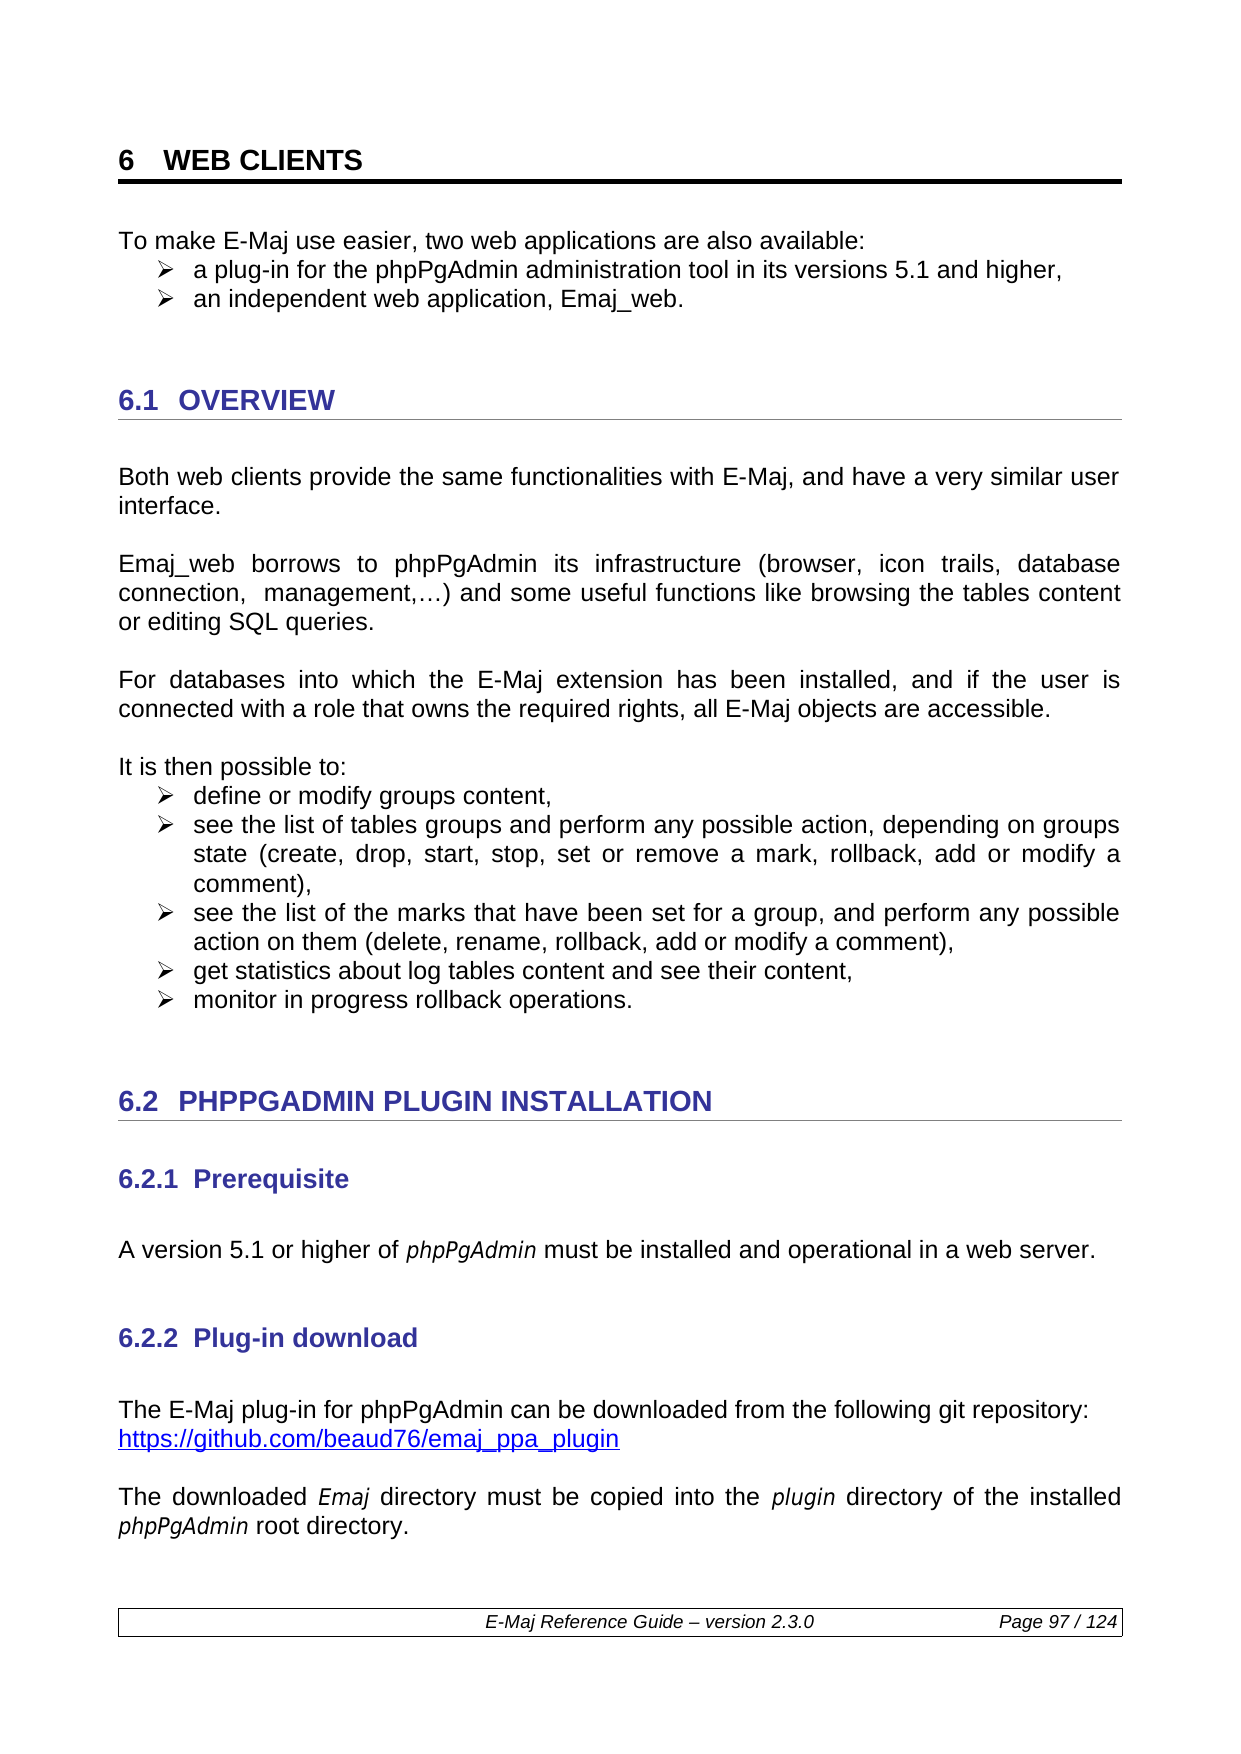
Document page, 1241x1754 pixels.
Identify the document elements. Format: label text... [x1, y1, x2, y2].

text To make E-Maj use easier, two web applications are also available: [118, 226, 1122, 254]
text The downloaded Emaj directory must be copied into the plugin directory of the installed phpPgAdmin root directory. [118, 1482, 1122, 1540]
list see the list of the marks that have been set for a group, and perform any possible action on them (delete, rename, rollback, add or modify a comment), [156, 897, 1122, 956]
list a plug-in for the phpPgAdmin administration tool in its versions 5.1 and higher, [156, 254, 1122, 284]
subtitle PhpPgAdmin plugin Installation [118, 1084, 1122, 1120]
list get statistics about log tables content and see their content, [156, 956, 1122, 985]
list an independent web application, Emaj_web. [156, 284, 1122, 313]
subtitle Plug-in download [118, 1322, 1122, 1353]
text For databases into which the E-Maj extension has been installed, and if the user is connected with a role that owns the required rights, all E-Maj objects are accessible. [118, 665, 1122, 723]
subtitle Overview [118, 383, 1122, 419]
text A version 5.1 or higher of phpPgAdmin must be installed and operational in a web server. [118, 1235, 1122, 1264]
text The E-Maj plug-in for phpPgAdmin can be downloaded from the following git repository: [118, 1395, 1122, 1424]
text Emaj_web borrows to phpPgAdmin its infrastructure (browser, icon trails, database connection, management,…) and some useful functions like browsing the tables content or editing SQL queries. [118, 549, 1122, 636]
subtitle Prerequisite [118, 1163, 1122, 1194]
text https://github.com/beaud76/emaj_ppa_plugin [118, 1424, 1122, 1453]
list monitor in progress rollback operations. [156, 985, 1122, 1014]
list see the list of tables groups and perform any possible action, depending on groups state (create, drop, start, stop, set or remove a mark, rollback, add or modify a comment), [156, 810, 1122, 897]
list define or modify groups content, [156, 781, 1122, 810]
text Both web clients provide the same functionalities with E-Maj, and have a very similar user interface. [118, 462, 1122, 520]
subtitle Web clients [118, 143, 1122, 179]
text It is then possible to: [118, 752, 1122, 781]
